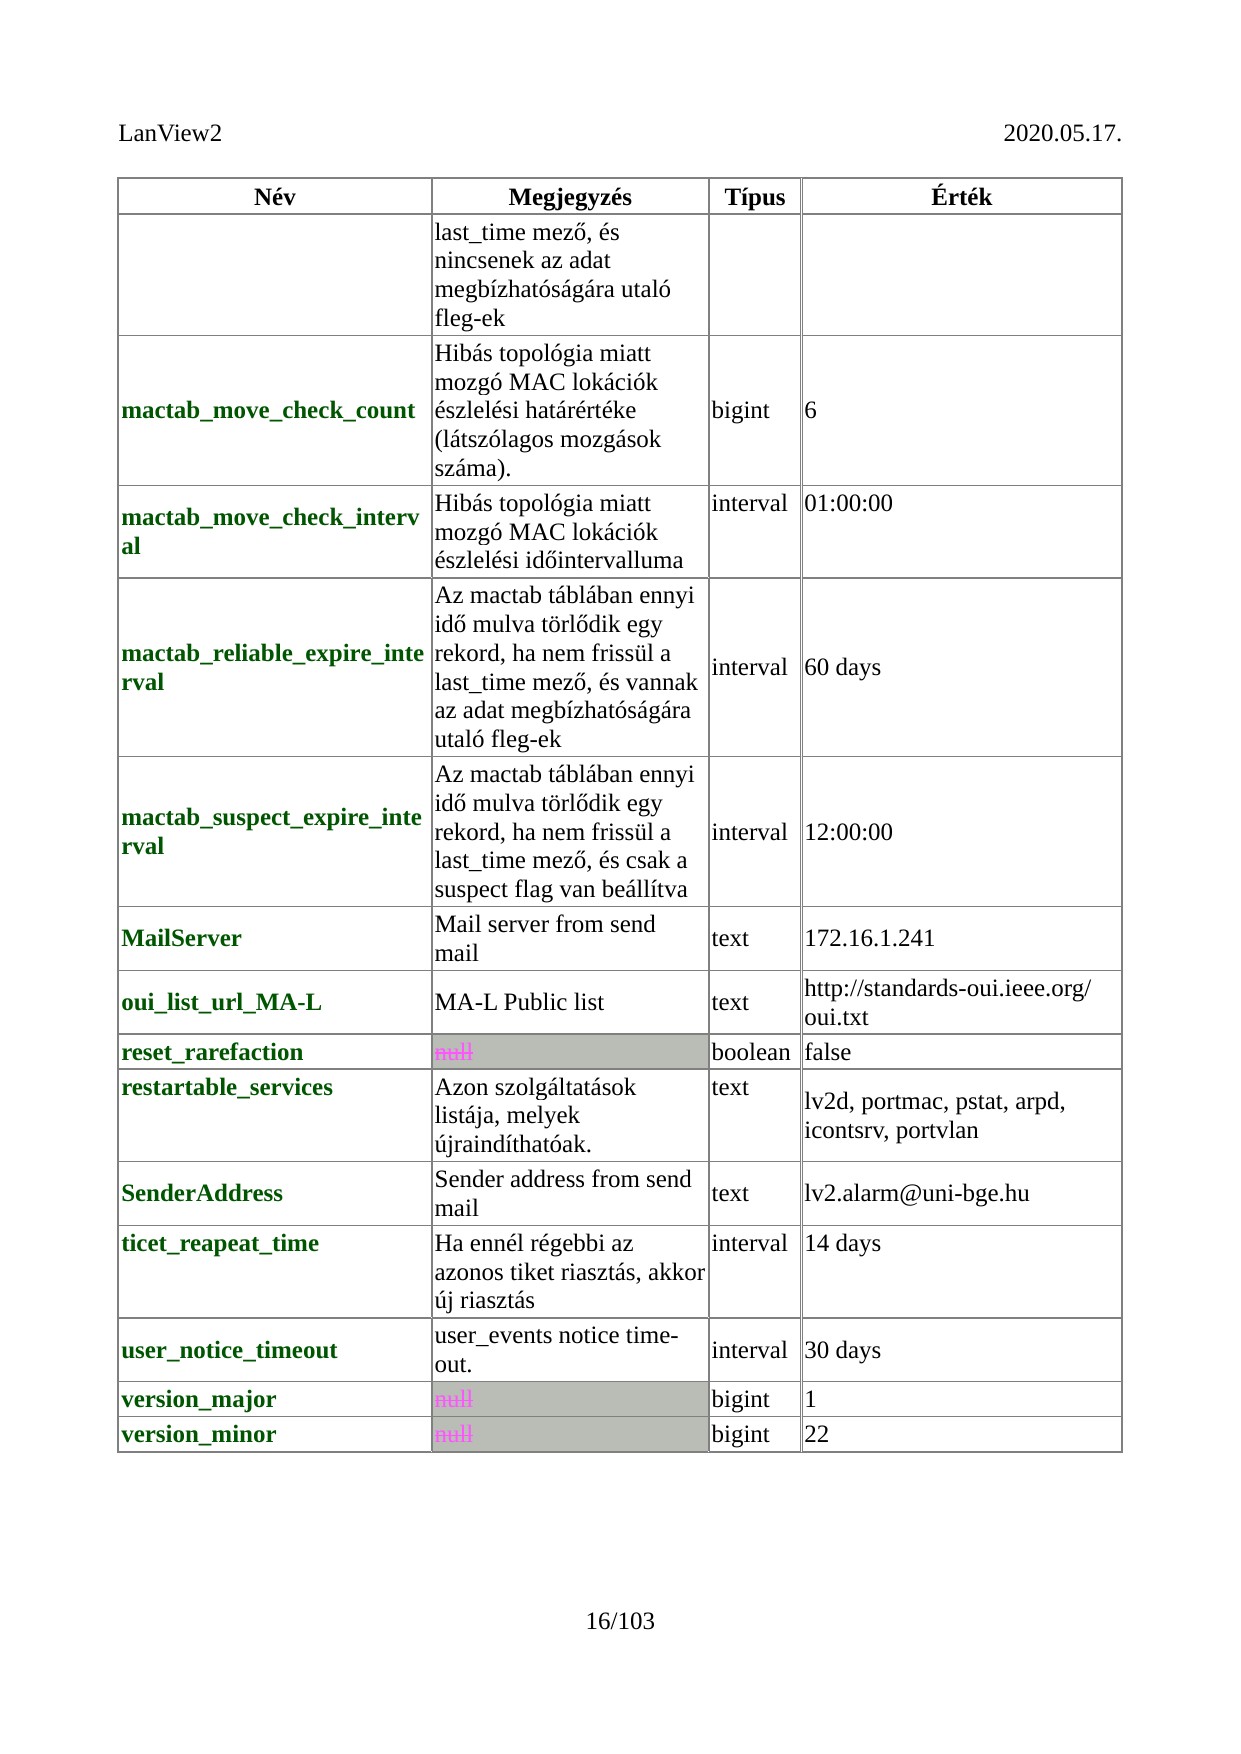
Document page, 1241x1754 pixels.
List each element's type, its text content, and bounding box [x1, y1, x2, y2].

table_cell lv2d, portmac, pstat, arpd, icontsrv, portvlan [803, 1070, 1121, 1161]
table_cell Sender address from send mail [433, 1162, 708, 1224]
table_header Érték [803, 179, 1121, 213]
table_cell version_minor [119, 1417, 431, 1451]
table_cell SenderAddress [119, 1162, 431, 1224]
table_cell null [433, 1035, 708, 1068]
table_cell [803, 215, 1121, 334]
table_cell 14 days [803, 1226, 1121, 1317]
table_cell [710, 215, 800, 334]
table_cell 30 days [803, 1319, 1121, 1381]
table_cell interval [710, 579, 800, 756]
table_cell 22 [803, 1417, 1121, 1451]
table_cell interval [710, 757, 800, 906]
table_cell text [710, 1162, 800, 1224]
table_cell Hibás topológia miatt mozgó MAC lokációk észlelési határértéke (látszólagos mozgások száma). [433, 336, 708, 484]
table_cell null [433, 1382, 708, 1416]
table_cell 172.16.1.241 [803, 907, 1121, 969]
table_cell [119, 215, 431, 334]
table_cell Ha ennél régebbi az azonos tiket riasztás, akkor új riasztás [433, 1226, 708, 1317]
table_cell bigint [710, 1382, 800, 1416]
table_cell 6 [803, 336, 1121, 484]
table_cell bigint [710, 1417, 800, 1451]
table_cell last_time mező, és nincsenek az adat megbízhatóságára utaló fleg-ek [433, 215, 708, 334]
table_cell http://standards-oui.ieee.org/oui.txt [803, 971, 1121, 1033]
table_cell mactab_move_check_interval [119, 486, 431, 577]
table_cell MailServer [119, 907, 431, 969]
table_header Megjegyzés [433, 179, 708, 213]
table_cell false [803, 1035, 1121, 1068]
table_cell Azon szolgáltatások listája, melyek újraindíthatóak. [433, 1070, 708, 1161]
table_cell version_major [119, 1382, 431, 1416]
table_cell text [710, 971, 800, 1033]
table_cell 01:00:00 [803, 486, 1121, 577]
table_cell text [710, 907, 800, 969]
table_cell MA-L Public list [433, 971, 708, 1033]
table_cell interval [710, 1226, 800, 1317]
table_cell Az mactab táblában ennyi idő mulva törlődik egy rekord, ha nem frissül a last_time mező, és csak a suspect flag van beállítva [433, 757, 708, 906]
table_cell null [433, 1417, 708, 1451]
table_cell restartable_services [119, 1070, 431, 1161]
table_cell interval [710, 486, 800, 577]
table_header Név [119, 179, 431, 213]
table_cell reset_rarefaction [119, 1035, 431, 1068]
table_cell mactab_reliable_expire_interval [119, 579, 431, 756]
table_cell 60 days [803, 579, 1121, 756]
table_cell user_notice_timeout [119, 1319, 431, 1381]
table_cell oui_list_url_MA-L [119, 971, 431, 1033]
table_cell ticet_reapeat_time [119, 1226, 431, 1317]
table_cell Az mactab táblában ennyi idő mulva törlődik egy rekord, ha nem frissül a last_time mező, és vannak az adat megbízhatóságára utaló fleg-ek [433, 579, 708, 756]
table_cell 12:00:00 [803, 757, 1121, 906]
table_cell 1 [803, 1382, 1121, 1416]
table_cell interval [710, 1319, 800, 1381]
table_cell text [710, 1070, 800, 1161]
table_cell user_events notice time-out. [433, 1319, 708, 1381]
table_header Típus [710, 179, 800, 213]
table_cell Hibás topológia miatt mozgó MAC lokációk észlelési időintervalluma [433, 486, 708, 577]
table_cell boolean [710, 1035, 800, 1068]
table_cell lv2.alarm@uni-bge.hu [803, 1162, 1121, 1224]
table_cell bigint [710, 336, 800, 484]
table_cell mactab_move_check_count [119, 336, 431, 484]
table_cell mactab_suspect_expire_interval [119, 757, 431, 906]
table_cell Mail server from send mail [433, 907, 708, 969]
